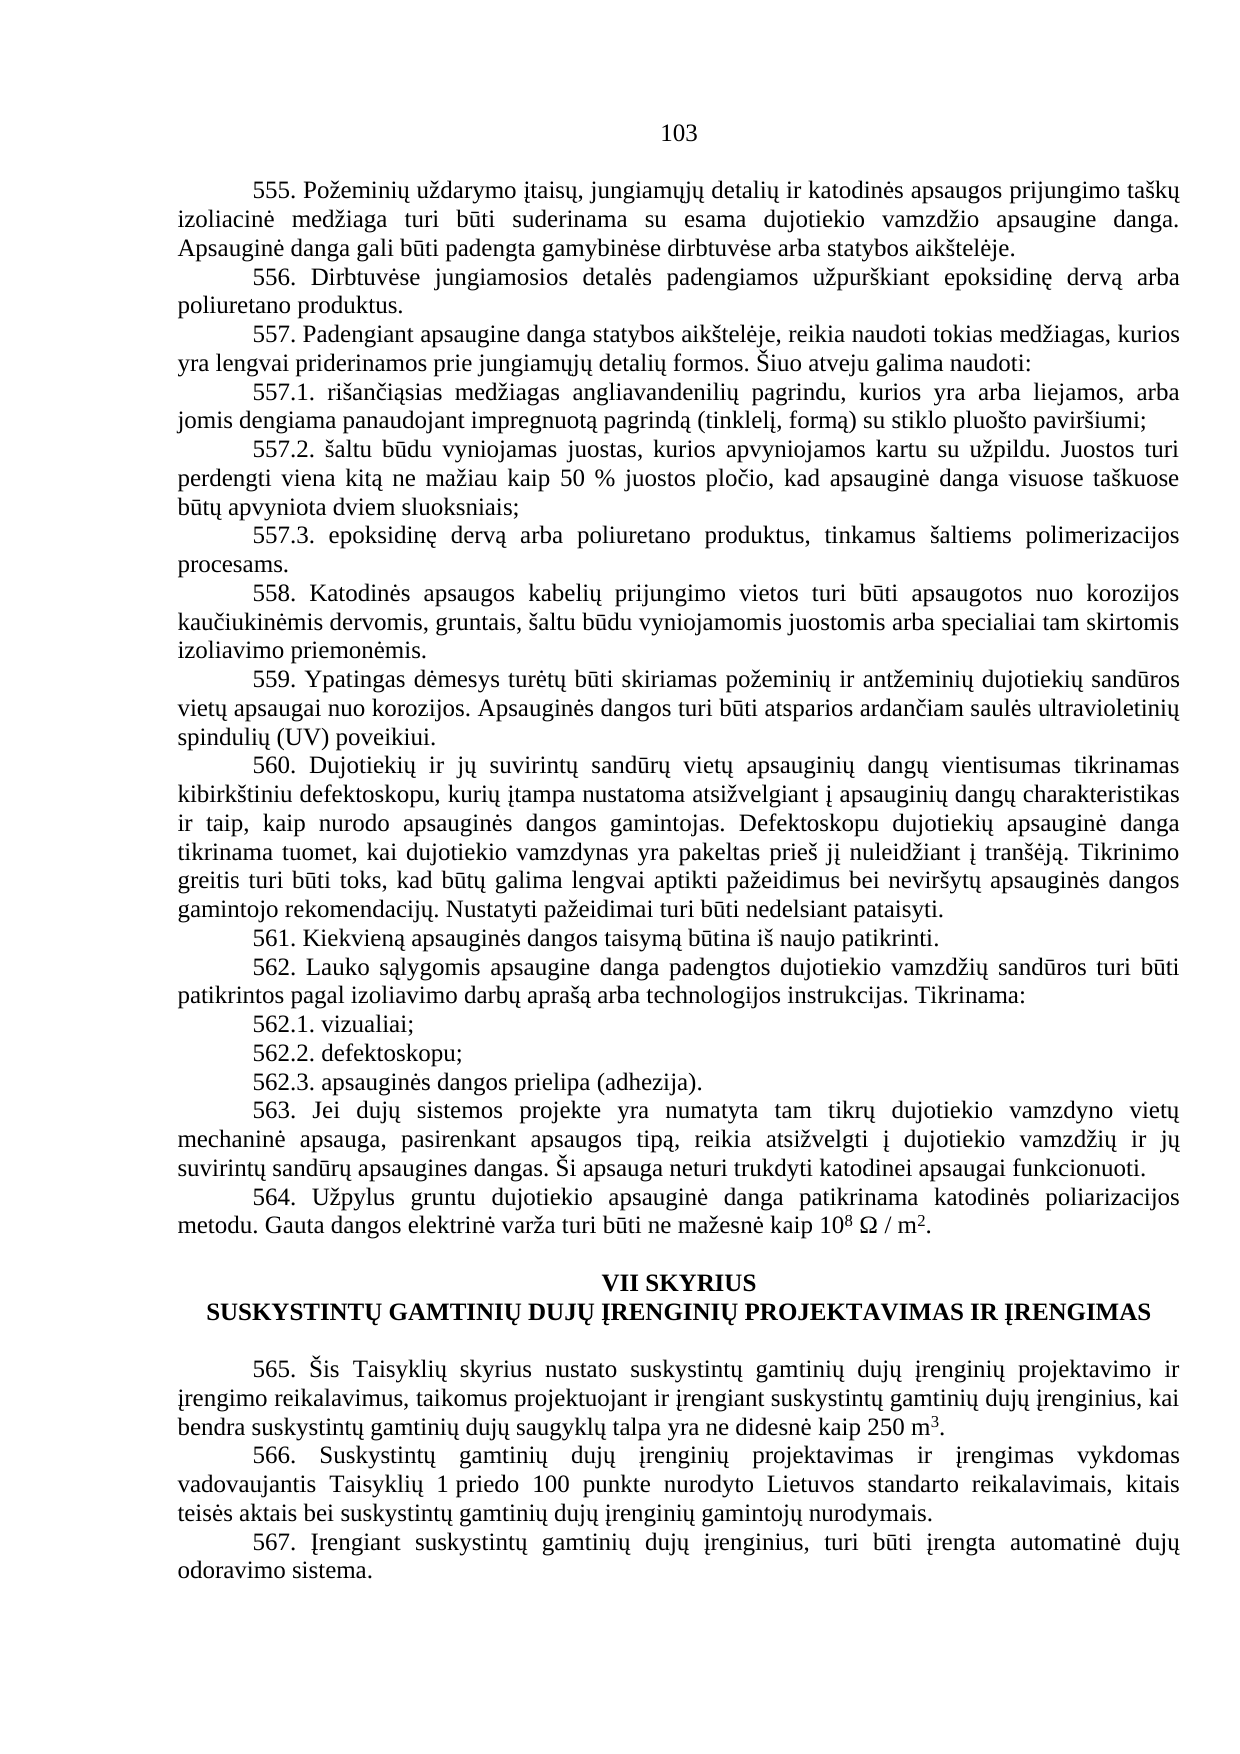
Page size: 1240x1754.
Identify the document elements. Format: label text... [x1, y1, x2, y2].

text 558. Katodinės apsaugos kabelių prijungimo vietos turi būti apsaugotos nuo korozijos kaučiukinėmis dervomis, gruntais, šaltu būdu vyniojamomis juostomis arba specialiai tam skirtomis izoliavimo priemonėmis. [177, 578, 1181, 664]
text 562. Lauko sąlygomis apsaugine danga padengtos dujotiekio vamzdžių sandūros turi būti patikrintos pagal izoliavimo darbų aprašą arba technologijos instrukcijas. Tikrinama: [177, 952, 1181, 1009]
text 559. Ypatingas dėmesys turėtų būti skiriamas požeminių ir antžeminių dujotiekių sandūros vietų apsaugai nuo korozijos. Apsauginės dangos turi būti atsparios ardančiam saulės ultravioletinių spindulių (UV) poveikiui. [177, 664, 1181, 751]
text 567. Įrengiant suskystintų gamtinių dujų įrenginius, turi būti įrengta automatinė dujų odoravimo sistema. [177, 1527, 1181, 1584]
text SUSKYSTINTŲ GAMTINIŲ DUJŲ ĮRENGINIŲ PROJEKTAVIMAS IR ĮRENGIMAS [177, 1297, 1181, 1326]
text 566. Suskystintų gamtinių dujų įrenginių projektavimas ir įrengimas vykdomas vadovaujantis Taisyklių 1 priedo 100 punkte nurodyto Lietuvos standarto reikalavimais, kitais teisės aktais bei suskystintų gamtinių dujų įrenginių gamintojų nurodymais. [177, 1441, 1181, 1527]
text 557.2. šaltu būdu vyniojamas juostas, kurios apvyniojamos kartu su užpildu. Juostos turi perdengti viena kitą ne mažiau kaip 50 % juostos pločio, kad apsauginė danga visuose taškuose būtų apvyniota dviem sluoksniais; [177, 434, 1181, 521]
text 563. Jei dujų sistemos projekte yra numatyta tam tikrų dujotiekio vamzdyno vietų mechaninė apsauga, pasirenkant apsaugos tipą, reikia atsižvelgti į dujotiekio vamzdžių ir jų suvirintų sandūrų apsaugines dangas. Ši apsauga neturi trukdyti katodinei apsaugai funkcionuoti. [177, 1096, 1181, 1182]
text 560. Dujotiekių ir jų suvirintų sandūrų vietų apsauginių dangų vientisumas tikrinamas kibirkštiniu defektoskopu, kurių įtampa nustatoma atsižvelgiant į apsauginių dangų charakteristikas ir taip, kaip nurodo apsauginės dangos gamintojas. Defektoskopu dujotiekių apsauginė danga tikrinama tuomet, kai dujotiekio vamzdynas yra pakeltas prieš jį nuleidžiant į tranšėją. Tikrinimo greitis turi būti toks, kad būtų galima lengvai aptikti pažeidimus bei neviršytų apsauginės dangos gamintojo rekomendacijų. Nustatyti pažeidimai turi būti nedelsiant pataisyti. [177, 751, 1181, 923]
text 565. Šis Taisyklių skyrius nustato suskystintų gamtinių dujų įrenginių projektavimo ir įrengimo reikalavimus, taikomus projektuojant ir įrengiant suskystintų gamtinių dujų įrenginius, kai bendra suskystintų gamtinių dujų saugyklų talpa yra ne didesnė kaip 250 m3. [177, 1354, 1181, 1441]
text 557.1. rišančiąsias medžiagas angliavandenilių pagrindu, kurios yra arba liejamos, arba jomis dengiama panaudojant impregnuotą pagrindą (tinklelį, formą) su stiklo pluošto paviršiumi; [177, 377, 1181, 434]
text 556. Dirbtuvėse jungiamosios detalės padengiamos užpurškiant epoksidinę dervą arba poliuretano produktus. [177, 262, 1181, 319]
text 561. Kiekvieną apsauginės dangos taisymą būtina iš naujo patikrinti. [177, 923, 1181, 952]
text 564. Užpylus gruntu dujotiekio apsauginė danga patikrinama katodinės poliarizacijos metodu. Gauta dangos elektrinė varža turi būti ne mažesnė kaip 108 Ω / m2. [177, 1182, 1181, 1239]
text 555. Požeminių uždarymo įtaisų, jungiamųjų detalių ir katodinės apsaugos prijungimo taškų izoliacinė medžiaga turi būti suderinama su esama dujotiekio vamzdžio apsaugine danga. Apsauginė danga gali būti padengta gamybinėse dirbtuvėse arba statybos aikštelėje. [177, 176, 1181, 262]
text 562.3. apsauginės dangos prielipa (adhezija). [177, 1067, 1181, 1096]
text 557.3. epoksidinę dervą arba poliuretano produktus, tinkamus šaltiems polimerizacijos procesams. [177, 521, 1181, 578]
text 562.2. defektoskopu; [177, 1038, 1181, 1067]
text 562.1. vizualiai; [177, 1009, 1181, 1038]
text VII SKYRIUS [177, 1268, 1181, 1297]
text 557. Padengiant apsaugine danga statybos aikštelėje, reikia naudoti tokias medžiagas, kurios yra lengvai priderinamos prie jungiamųjų detalių formos. Šiuo atveju galima naudoti: [177, 319, 1181, 377]
